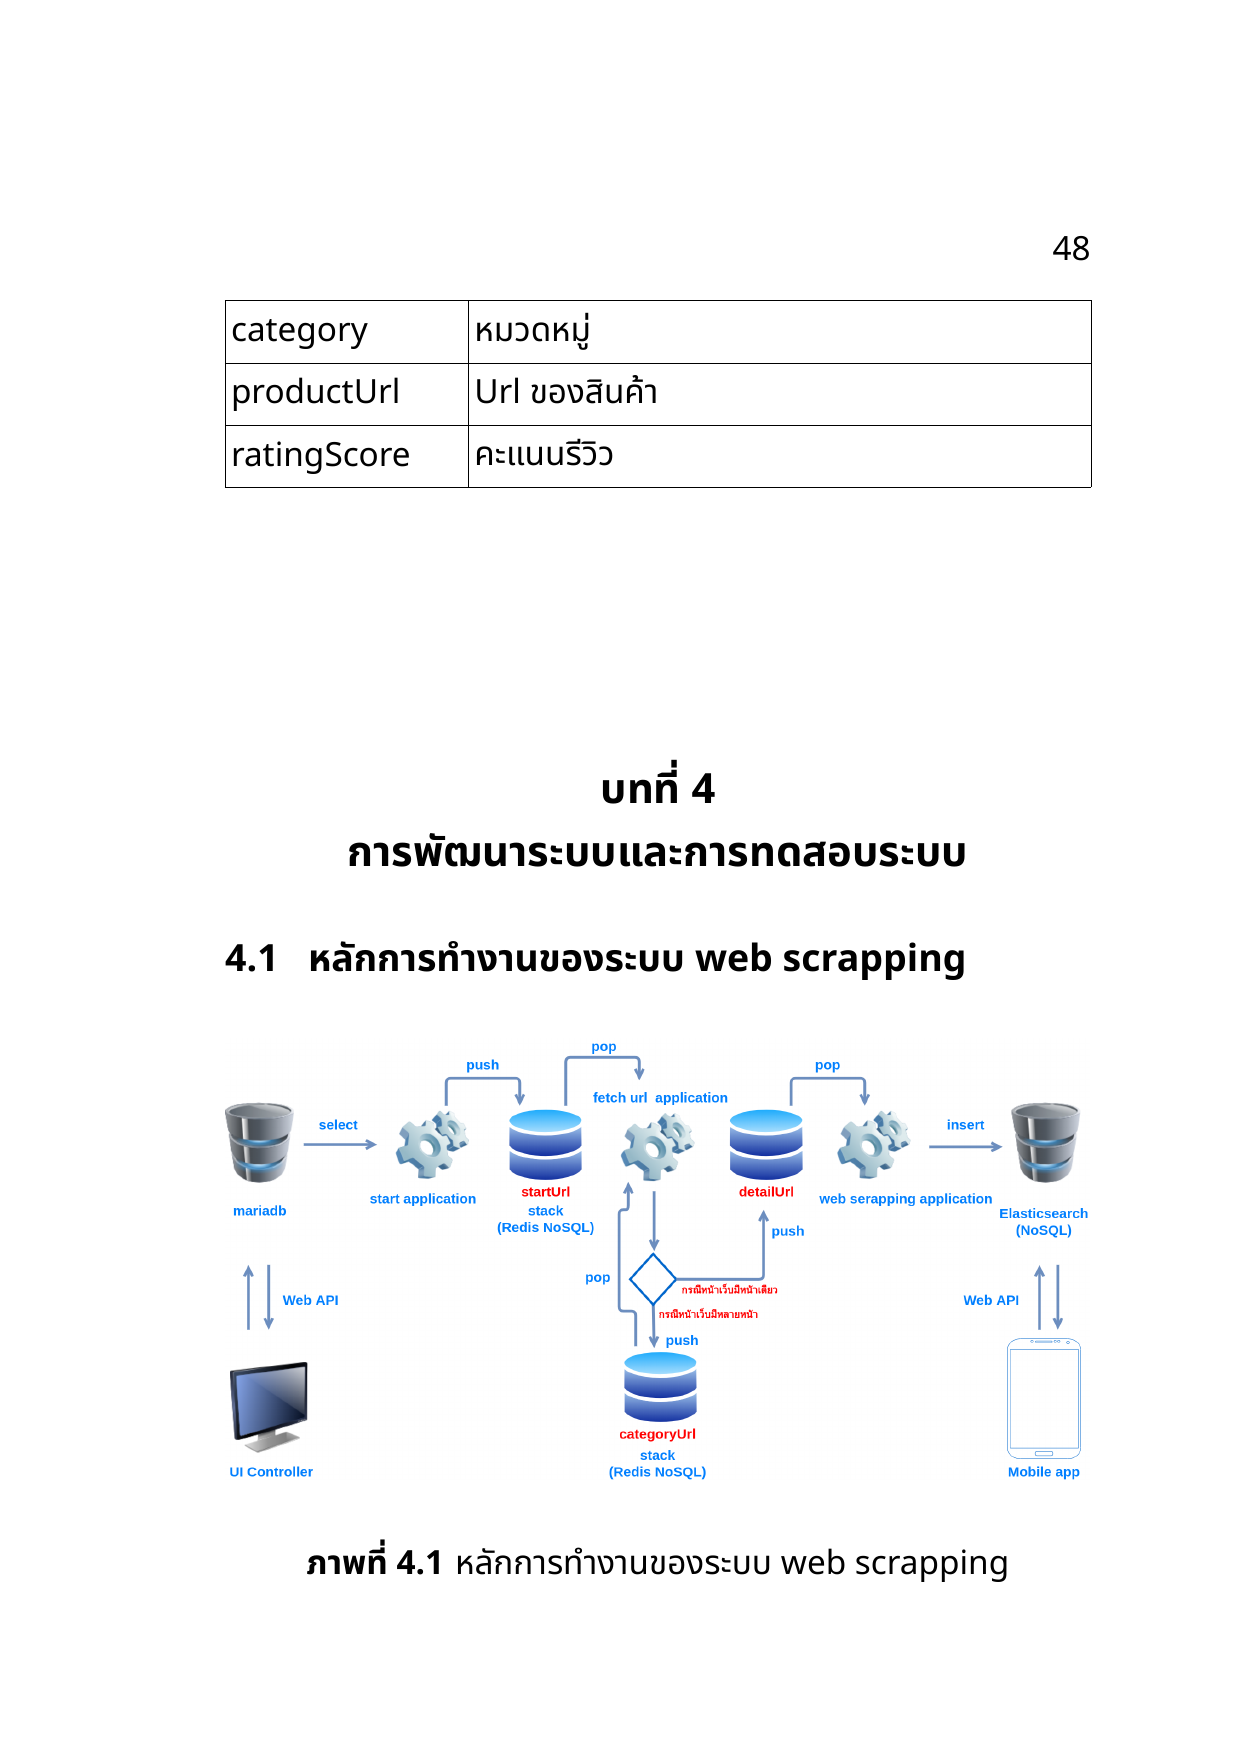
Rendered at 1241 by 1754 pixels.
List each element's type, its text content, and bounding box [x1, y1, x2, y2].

table_cell category [226, 301, 468, 362]
text บทที่ 4 [225, 759, 1091, 822]
table_cell Url ของสินค้า [469, 364, 1091, 424]
text 4.1 หลักการทำงานของระบบ web scrapping [225, 931, 1091, 988]
text การพัฒนาระบบและการทดสอบระบบ [225, 822, 1091, 885]
text ภาพที่ 4.1 หลักการทำงานของระบบ web scrapping [225, 1530, 1091, 1590]
picture [225, 1038, 1091, 1480]
table_cell หมวดหมู่ [469, 301, 1091, 362]
table_cell productUrl [226, 364, 468, 424]
table_cell ratingScore [226, 426, 468, 487]
table_cell คะแนนรีวิว [469, 426, 1091, 487]
